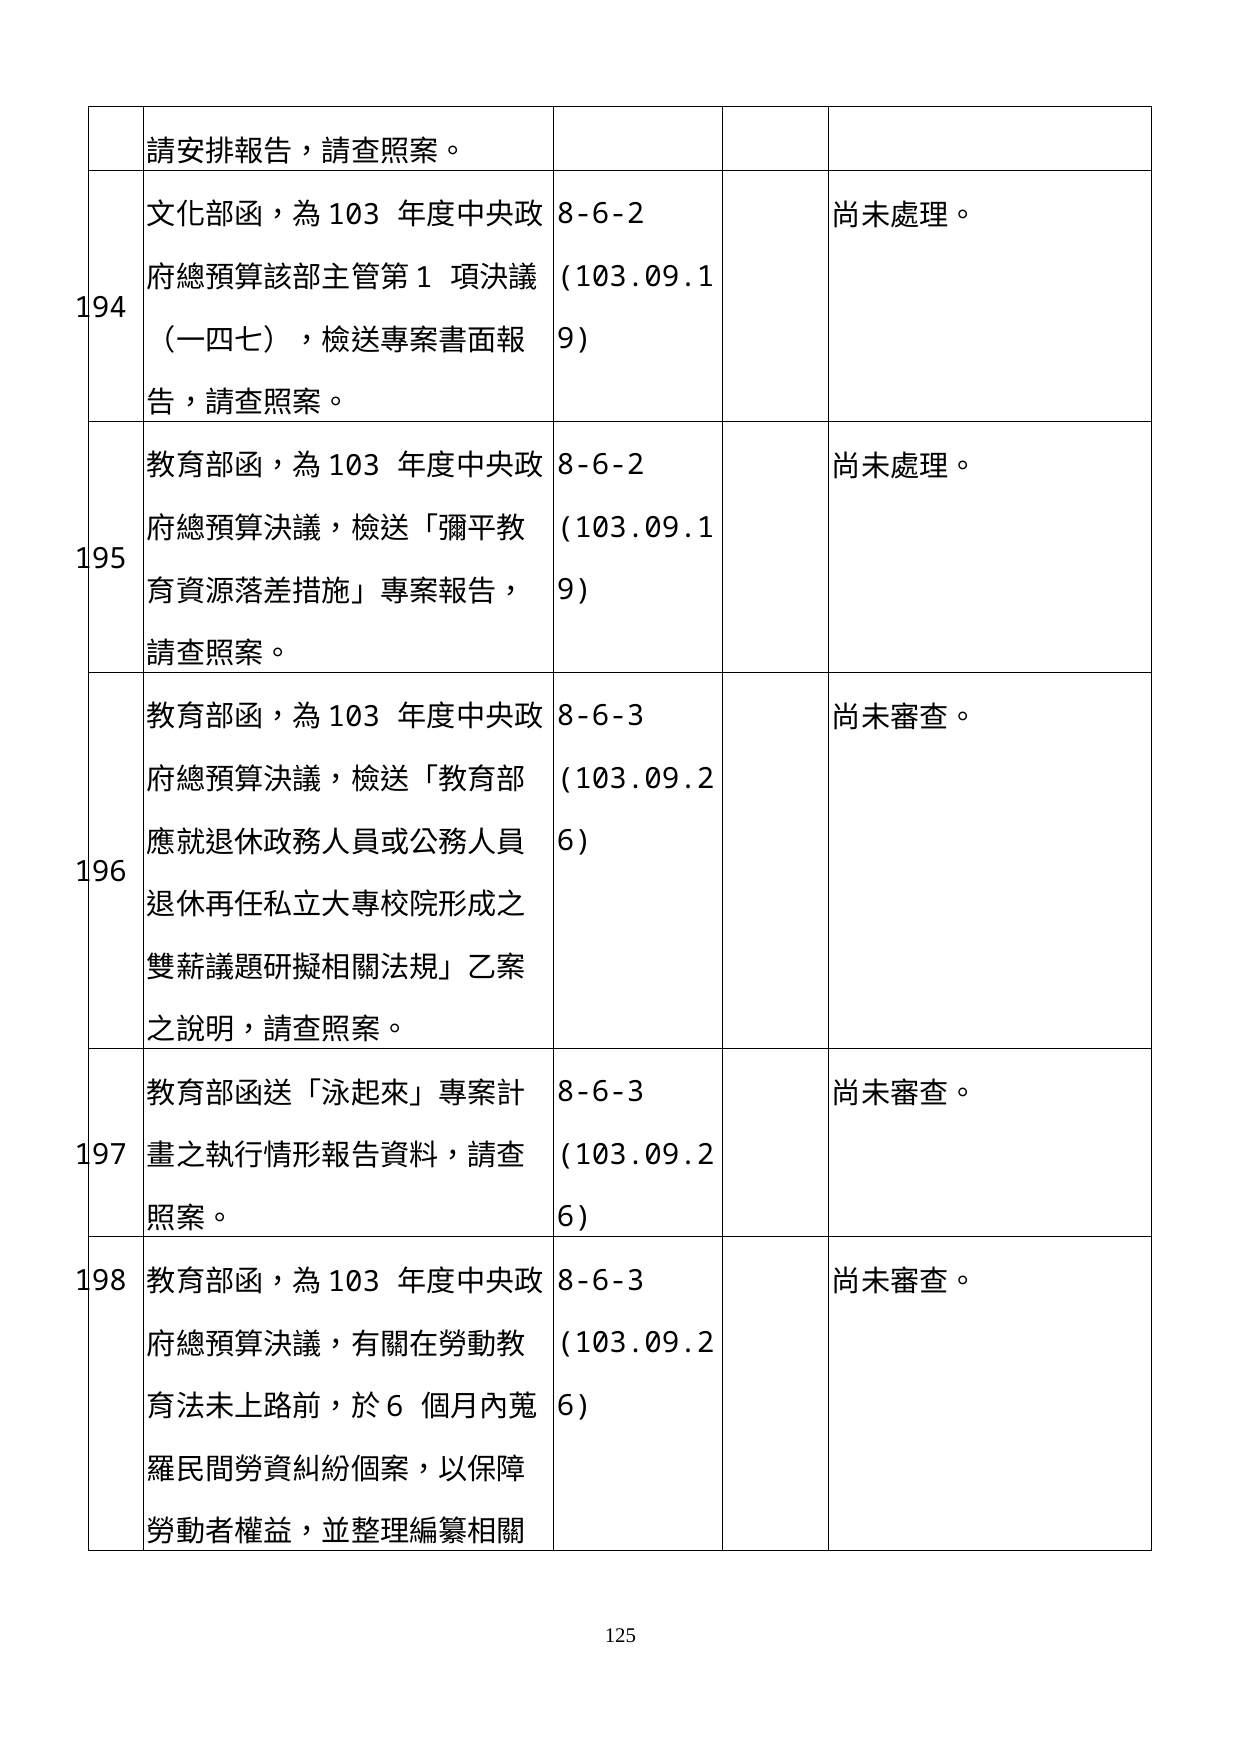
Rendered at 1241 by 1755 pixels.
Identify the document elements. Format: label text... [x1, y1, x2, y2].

table_cell 8-6-3 (103.09.26) [554, 1049, 722, 1236]
table_cell 教育部函，為103 年度中央政府總預算決議，檢送「彌平教育資源落差措施」專案報告，請查照案。 [144, 422, 553, 672]
table_cell 教育部函，為103 年度中央政府總預算決議，有關在勞動教育法未上路前，於6 個月內蒐羅民間勞資糾紛個案，以保障勞動者權益，並整理編纂相關 [144, 1237, 553, 1550]
table_cell [89, 171, 143, 421]
table_cell [89, 107, 143, 169]
table_cell 尚未審查。 [829, 1049, 1151, 1236]
table_cell 尚未處理。 [829, 422, 1151, 672]
table_cell [723, 107, 828, 169]
table_cell 8-6-3 (103.09.26) [554, 1237, 722, 1550]
table_cell [89, 1049, 143, 1236]
table_cell [89, 422, 143, 672]
table_cell 8-6-2 (103.09.19) [554, 171, 722, 421]
table_cell 教育部函，為103 年度中央政府總預算決議，檢送「教育部應就退休政務人員或公務人員退休再任私立大專校院形成之雙薪議題研擬相關法規」乙案之說明，請查照案。 [144, 673, 553, 1048]
table_cell 8-6-2 (103.09.19) [554, 422, 722, 672]
table_cell [723, 1049, 828, 1236]
table_cell 尚未審查。 [829, 1237, 1151, 1550]
table_cell 尚未處理。 [829, 171, 1151, 421]
table_cell [829, 107, 1151, 169]
table_cell [723, 1237, 828, 1550]
table_cell 尚未審查。 [829, 673, 1151, 1048]
table_cell [89, 673, 143, 1048]
table_cell [723, 422, 828, 672]
table_cell [89, 1237, 143, 1550]
table_cell [723, 673, 828, 1048]
table_cell [723, 171, 828, 421]
table_cell 請安排報告，請查照案。 [144, 107, 553, 169]
table_cell 文化部函，為103 年度中央政府總預算該部主管第1 項決議（一四七），檢送專案書面報告，請查照案。 [144, 171, 553, 421]
table_cell 8-6-3 (103.09.26) [554, 673, 722, 1048]
table_cell 教育部函送「泳起來」專案計畫之執行情形報告資料，請查照案。 [144, 1049, 553, 1236]
table_cell [554, 107, 722, 169]
